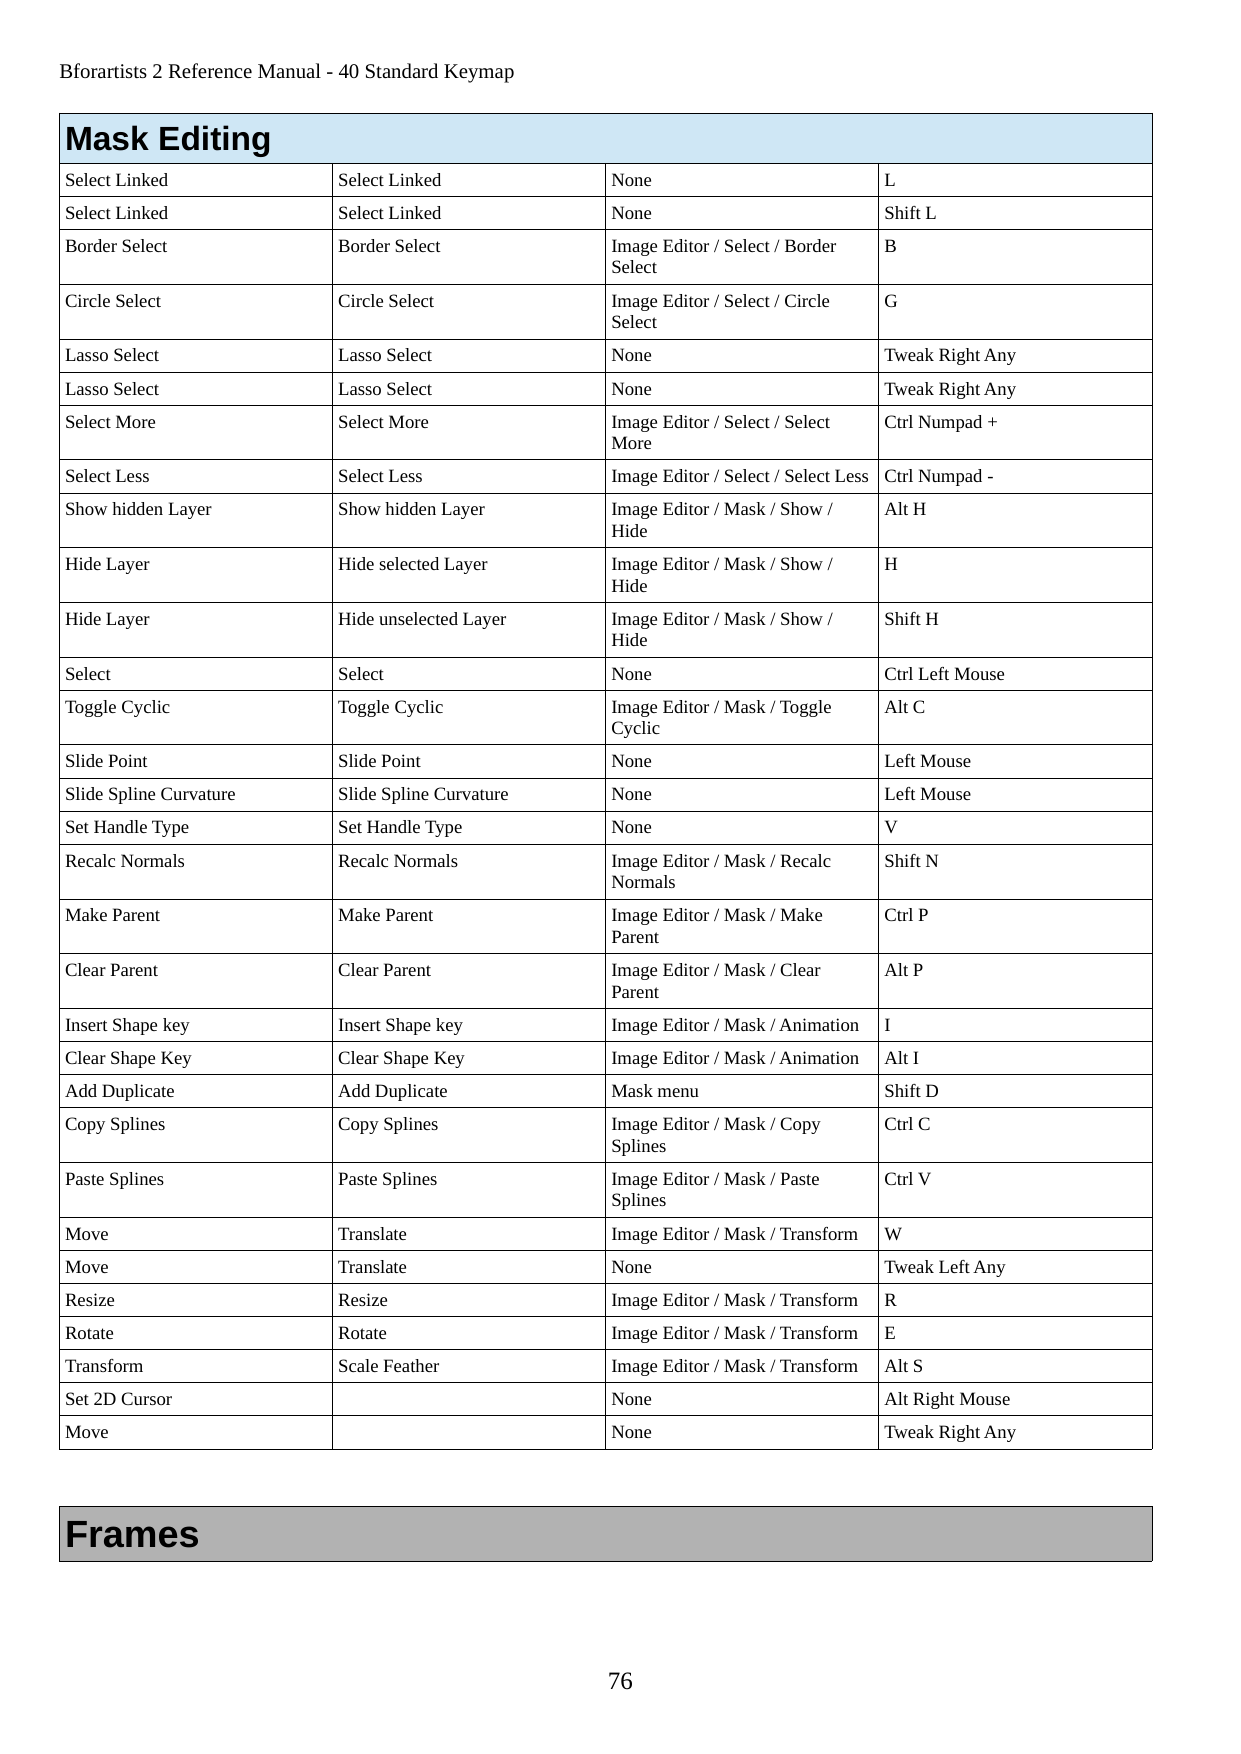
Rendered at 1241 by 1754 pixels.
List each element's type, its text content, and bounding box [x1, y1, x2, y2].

table_cell Tweak Right Any [879, 1416, 1152, 1448]
table_cell Toggle Cyclic [333, 691, 605, 744]
table_cell None [606, 1251, 878, 1283]
table_cell Circle Select [333, 285, 605, 338]
table_cell Ctrl Numpad - [879, 460, 1152, 492]
table_cell Show hidden Layer [60, 494, 332, 547]
table_cell Insert Shape key [60, 1009, 332, 1041]
table_cell None [606, 1416, 878, 1448]
table_cell Lasso Select [60, 340, 332, 372]
table_cell Paste Splines [60, 1163, 332, 1217]
table_cell Select Less [60, 460, 332, 492]
table_cell Image Editor / Mask / Animation [606, 1009, 878, 1041]
table_cell V [879, 812, 1152, 844]
table_cell Show hidden Layer [333, 494, 605, 547]
table_cell Ctrl C [879, 1108, 1152, 1162]
table_cell Slide Point [333, 745, 605, 777]
table_cell Add Duplicate [333, 1075, 605, 1107]
table_cell E [879, 1317, 1152, 1349]
table_cell Select Linked [60, 164, 332, 196]
table_cell None [606, 779, 878, 811]
table_cell Rotate [333, 1317, 605, 1349]
table_cell Image Editor / Mask / Recalc Normals [606, 845, 878, 898]
table_cell Shift N [879, 845, 1152, 898]
table_cell Clear Shape Key [333, 1042, 605, 1074]
table_cell Ctrl P [879, 900, 1152, 953]
table_cell G [879, 285, 1152, 338]
table_cell Lasso Select [333, 373, 605, 405]
table_cell Set Handle Type [333, 812, 605, 844]
table_cell Select Linked [60, 197, 332, 229]
table_cell Alt H [879, 494, 1152, 547]
table_cell Clear Parent [333, 954, 605, 1008]
table_cell Resize [333, 1284, 605, 1316]
table_cell Paste Splines [333, 1163, 605, 1217]
table_cell Select More [333, 406, 605, 459]
table_cell Alt I [879, 1042, 1152, 1074]
table_cell Slide Point [60, 745, 332, 777]
table_cell Image Editor / Select / Select Less [606, 460, 878, 492]
table_cell Alt P [879, 954, 1152, 1008]
table_cell B [879, 230, 1152, 284]
table_cell Select More [60, 406, 332, 459]
table_cell Image Editor / Mask / Toggle Cyclic [606, 691, 878, 744]
table_cell Alt S [879, 1350, 1152, 1382]
table_cell Hide selected Layer [333, 548, 605, 602]
table_cell Set 2D Cursor [60, 1383, 332, 1415]
table_cell Translate [333, 1218, 605, 1250]
table_cell Lasso Select [333, 340, 605, 372]
table_cell Tweak Left Any [879, 1251, 1152, 1283]
table_cell Move [60, 1416, 332, 1448]
table_cell Make Parent [60, 900, 332, 953]
table_cell Left Mouse [879, 779, 1152, 811]
table_cell Select [333, 658, 605, 690]
table_cell Move [60, 1251, 332, 1283]
table_cell [333, 1416, 605, 1448]
table_cell Rotate [60, 1317, 332, 1349]
table_cell Image Editor / Select / Select More [606, 406, 878, 459]
table_header Frames [60, 1507, 1152, 1561]
table_cell Select Linked [333, 197, 605, 229]
table_cell Resize [60, 1284, 332, 1316]
table_cell R [879, 1284, 1152, 1316]
table_cell [333, 1383, 605, 1415]
table_cell Slide Spline Curvature [60, 779, 332, 811]
table_cell Slide Spline Curvature [333, 779, 605, 811]
table_cell L [879, 164, 1152, 196]
table_cell Image Editor / Select / Border Select [606, 230, 878, 284]
table_cell Image Editor / Mask / Show / Hide [606, 494, 878, 547]
table_cell Left Mouse [879, 745, 1152, 777]
table_cell Clear Shape Key [60, 1042, 332, 1074]
table_cell Image Editor / Mask / Show / Hide [606, 603, 878, 657]
table_cell Clear Parent [60, 954, 332, 1008]
table_cell Image Editor / Mask / Show / Hide [606, 548, 878, 602]
table_cell Alt Right Mouse [879, 1383, 1152, 1415]
table_cell Select [60, 658, 332, 690]
table_cell Hide unselected Layer [333, 603, 605, 657]
table_cell None [606, 658, 878, 690]
table_cell Translate [333, 1251, 605, 1283]
table_cell Image Editor / Mask / Animation [606, 1042, 878, 1074]
table_cell Alt C [879, 691, 1152, 744]
table_cell Transform [60, 1350, 332, 1382]
table_cell Insert Shape key [333, 1009, 605, 1041]
table_cell Select Linked [333, 164, 605, 196]
table_cell Add Duplicate [60, 1075, 332, 1107]
table_header Mask Editing [60, 114, 1152, 163]
table_cell Border Select [60, 230, 332, 284]
table_cell Select Less [333, 460, 605, 492]
table_cell Hide Layer [60, 548, 332, 602]
table_cell I [879, 1009, 1152, 1041]
table_cell Image Editor / Mask / Transform [606, 1284, 878, 1316]
table_cell Copy Splines [333, 1108, 605, 1162]
table_cell Shift L [879, 197, 1152, 229]
table_cell Image Editor / Mask / Transform [606, 1350, 878, 1382]
table_cell Circle Select [60, 285, 332, 338]
table_cell Image Editor / Mask / Clear Parent [606, 954, 878, 1008]
table_cell None [606, 1383, 878, 1415]
table_cell Lasso Select [60, 373, 332, 405]
table_cell None [606, 745, 878, 777]
table_cell W [879, 1218, 1152, 1250]
table_cell Border Select [333, 230, 605, 284]
table_cell H [879, 548, 1152, 602]
table_cell Shift D [879, 1075, 1152, 1107]
table_cell Ctrl V [879, 1163, 1152, 1217]
table_cell Tweak Right Any [879, 373, 1152, 405]
table_cell None [606, 197, 878, 229]
table_cell Shift H [879, 603, 1152, 657]
table_cell Image Editor / Mask / Transform [606, 1317, 878, 1349]
table_cell Scale Feather [333, 1350, 605, 1382]
table_cell Image Editor / Mask / Paste Splines [606, 1163, 878, 1217]
table_cell Copy Splines [60, 1108, 332, 1162]
table_cell None [606, 373, 878, 405]
table_cell Image Editor / Mask / Copy Splines [606, 1108, 878, 1162]
table_cell None [606, 340, 878, 372]
table_cell None [606, 812, 878, 844]
table_cell Set Handle Type [60, 812, 332, 844]
table_cell Recalc Normals [60, 845, 332, 898]
table_cell Image Editor / Mask / Make Parent [606, 900, 878, 953]
table_cell Ctrl Numpad + [879, 406, 1152, 459]
table_cell Hide Layer [60, 603, 332, 657]
table_cell Toggle Cyclic [60, 691, 332, 744]
table_cell Move [60, 1218, 332, 1250]
table_cell Make Parent [333, 900, 605, 953]
table_cell Mask menu [606, 1075, 878, 1107]
table_cell Recalc Normals [333, 845, 605, 898]
table_cell Image Editor / Select / Circle Select [606, 285, 878, 338]
table_cell Image Editor / Mask / Transform [606, 1218, 878, 1250]
table_cell Ctrl Left Mouse [879, 658, 1152, 690]
table_cell None [606, 164, 878, 196]
table_cell Tweak Right Any [879, 340, 1152, 372]
